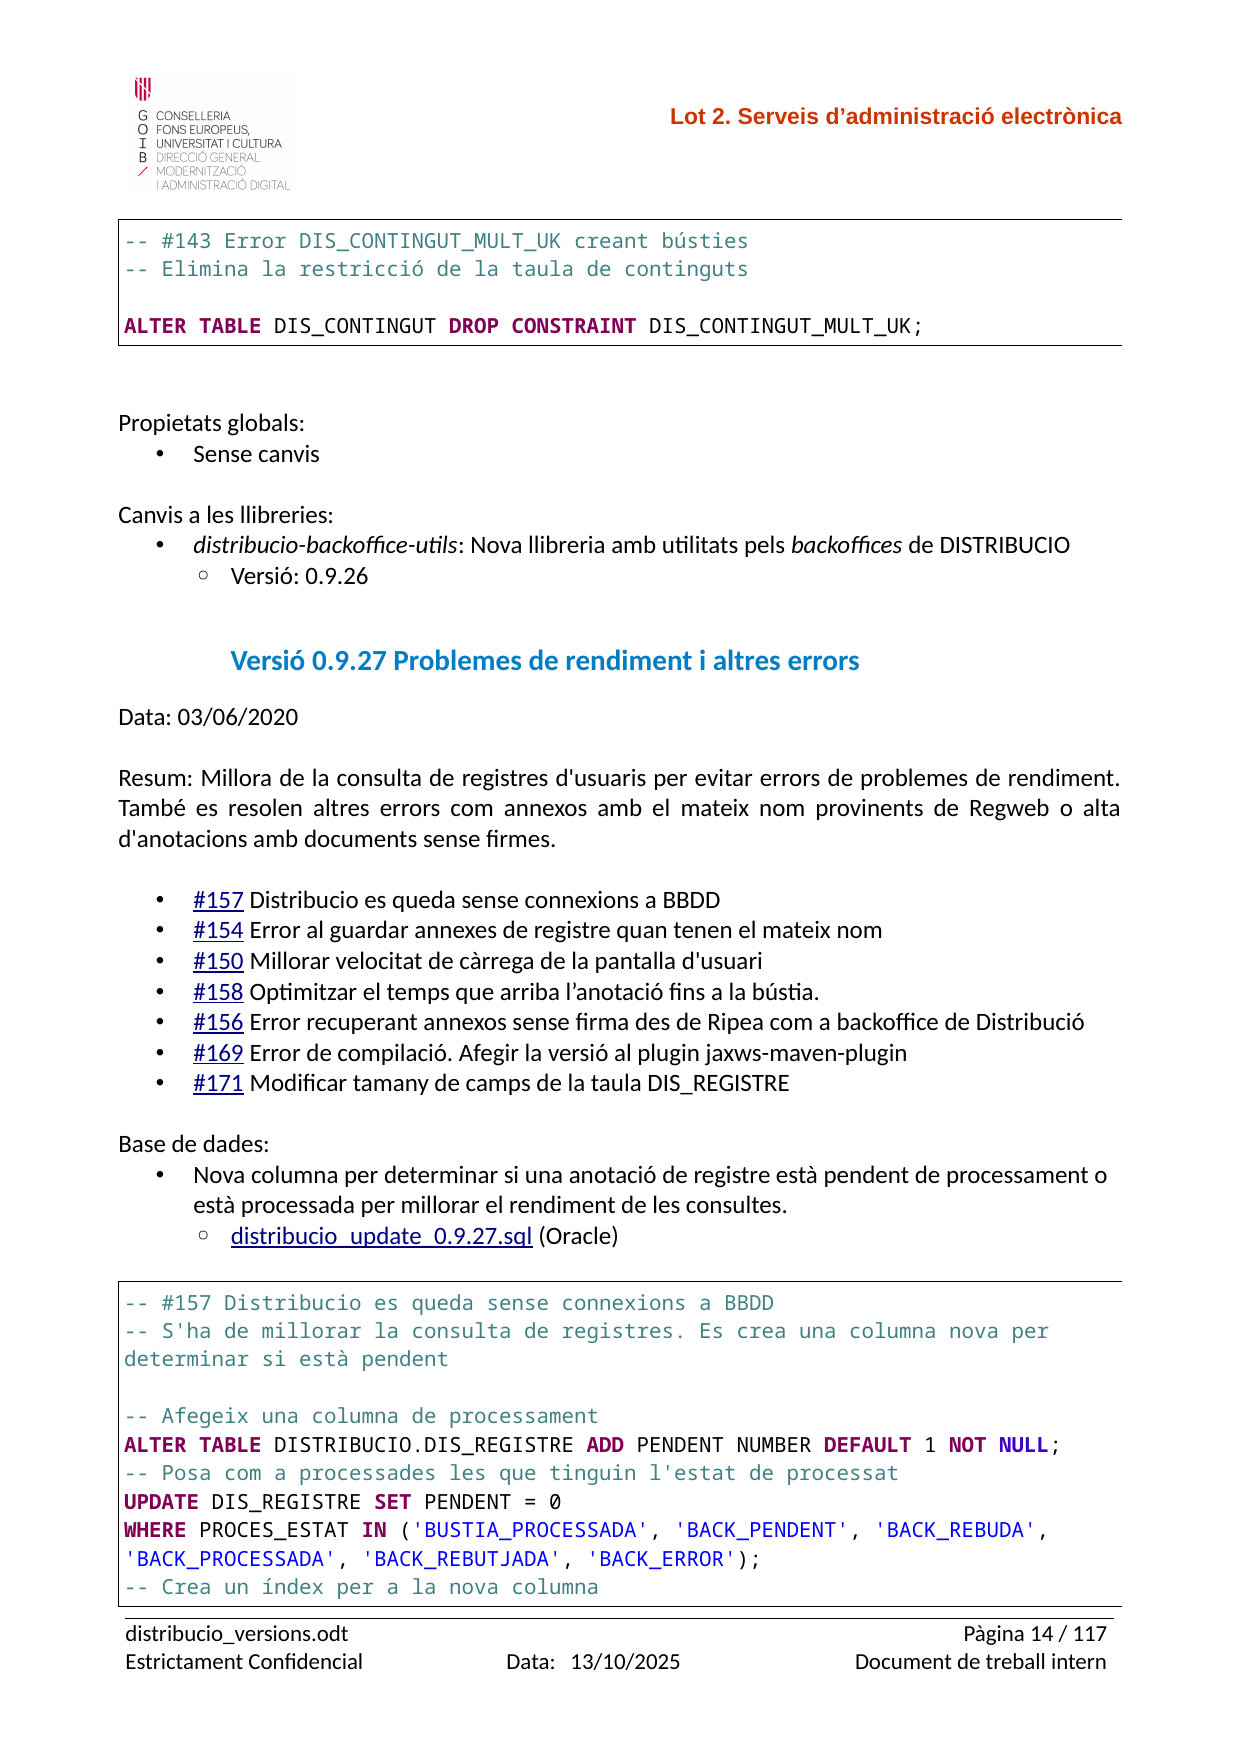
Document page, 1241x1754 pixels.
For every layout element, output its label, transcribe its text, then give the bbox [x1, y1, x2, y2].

subtitle Versió 0.9.27 Problemes de rendiment i altres errors [153, 642, 1122, 677]
text Resum: Millora de la consulta de registres d'usuaris per evitar errors de problemes de rendiment. També es resolen altres errors com annexos amb el mateix nom provinents de Regweb o alta d'anotacions amb documents sense firmes. [118, 762, 1122, 854]
list Versió: 0.9.26 [193, 560, 1122, 591]
text Data: 03/06/2020 [118, 701, 1122, 732]
list #171 Modificar tamany de camps de la taula DIS_REGISTRE [156, 1067, 1122, 1098]
text Canvis a les llibreries: [118, 499, 1122, 529]
table_header -- #157 Distribucio es queda sense connexions a BBDD -- S'ha de millorar la consulta de registres. Es crea una columna nova per determinar si està pendent -- Afegeix una columna de processament ALTER TABLE DISTRIBUCIO.DIS_REGISTRE ADD PENDENT NUMBER DEFAULT 1 NOT NULL; -- Posa com a processades les que tinguin l'estat de processat UPDATE DIS_REGISTRE SET PENDENT = 0 WHERE PROCES_ESTAT IN ('BUSTIA_PROCESSADA', 'BACK_PENDENT', 'BACK_REBUDA', 'BACK_PROCESSADA', 'BACK_REBUTJADA', 'BACK_ERROR'); -- Crea un índex per a la nova columna [119, 1282, 1122, 1606]
list #156 Error recuperant annexos sense firma des de Ripea com a backoffice de Distribució [156, 1006, 1122, 1037]
list #169 Error de compilació. Afegir la versió al plugin jaxws-maven-plugin [156, 1037, 1122, 1067]
picture [126, 70, 299, 197]
list distribucio_update_0.9.27.sql (Oracle) [193, 1220, 1122, 1250]
list #154 Error al guardar annexes de registre quan tenen el mateix nom [156, 915, 1122, 945]
text Propietats globals: [118, 407, 1122, 438]
list distribucio-backoffice-utils: Nova llibreria amb utilitats pels backoffices de DISTRIBUCIO [156, 529, 1122, 560]
text Base de dades: [118, 1128, 1122, 1159]
list #158 Optimitzar el temps que arriba l’anotació fins a la bústia. [156, 976, 1122, 1006]
list Nova columna per determinar si una anotació de registre està pendent de processament o està processada per millorar el rendiment de les consultes. [156, 1159, 1122, 1220]
table_header -- #143 Error DIS_CONTINGUT_MULT_UK creant bústies -- Elimina la restricció de la taula de continguts ALTER TABLE DIS_CONTINGUT DROP CONSTRAINT DIS_CONTINGUT_MULT_UK; [119, 220, 1122, 345]
list #150 Millorar velocitat de càrrega de la pantalla d'usuari [156, 945, 1122, 976]
list Sense canvis [156, 438, 1122, 468]
list #157 Distribucio es queda sense connexions a BBDD [156, 884, 1122, 915]
